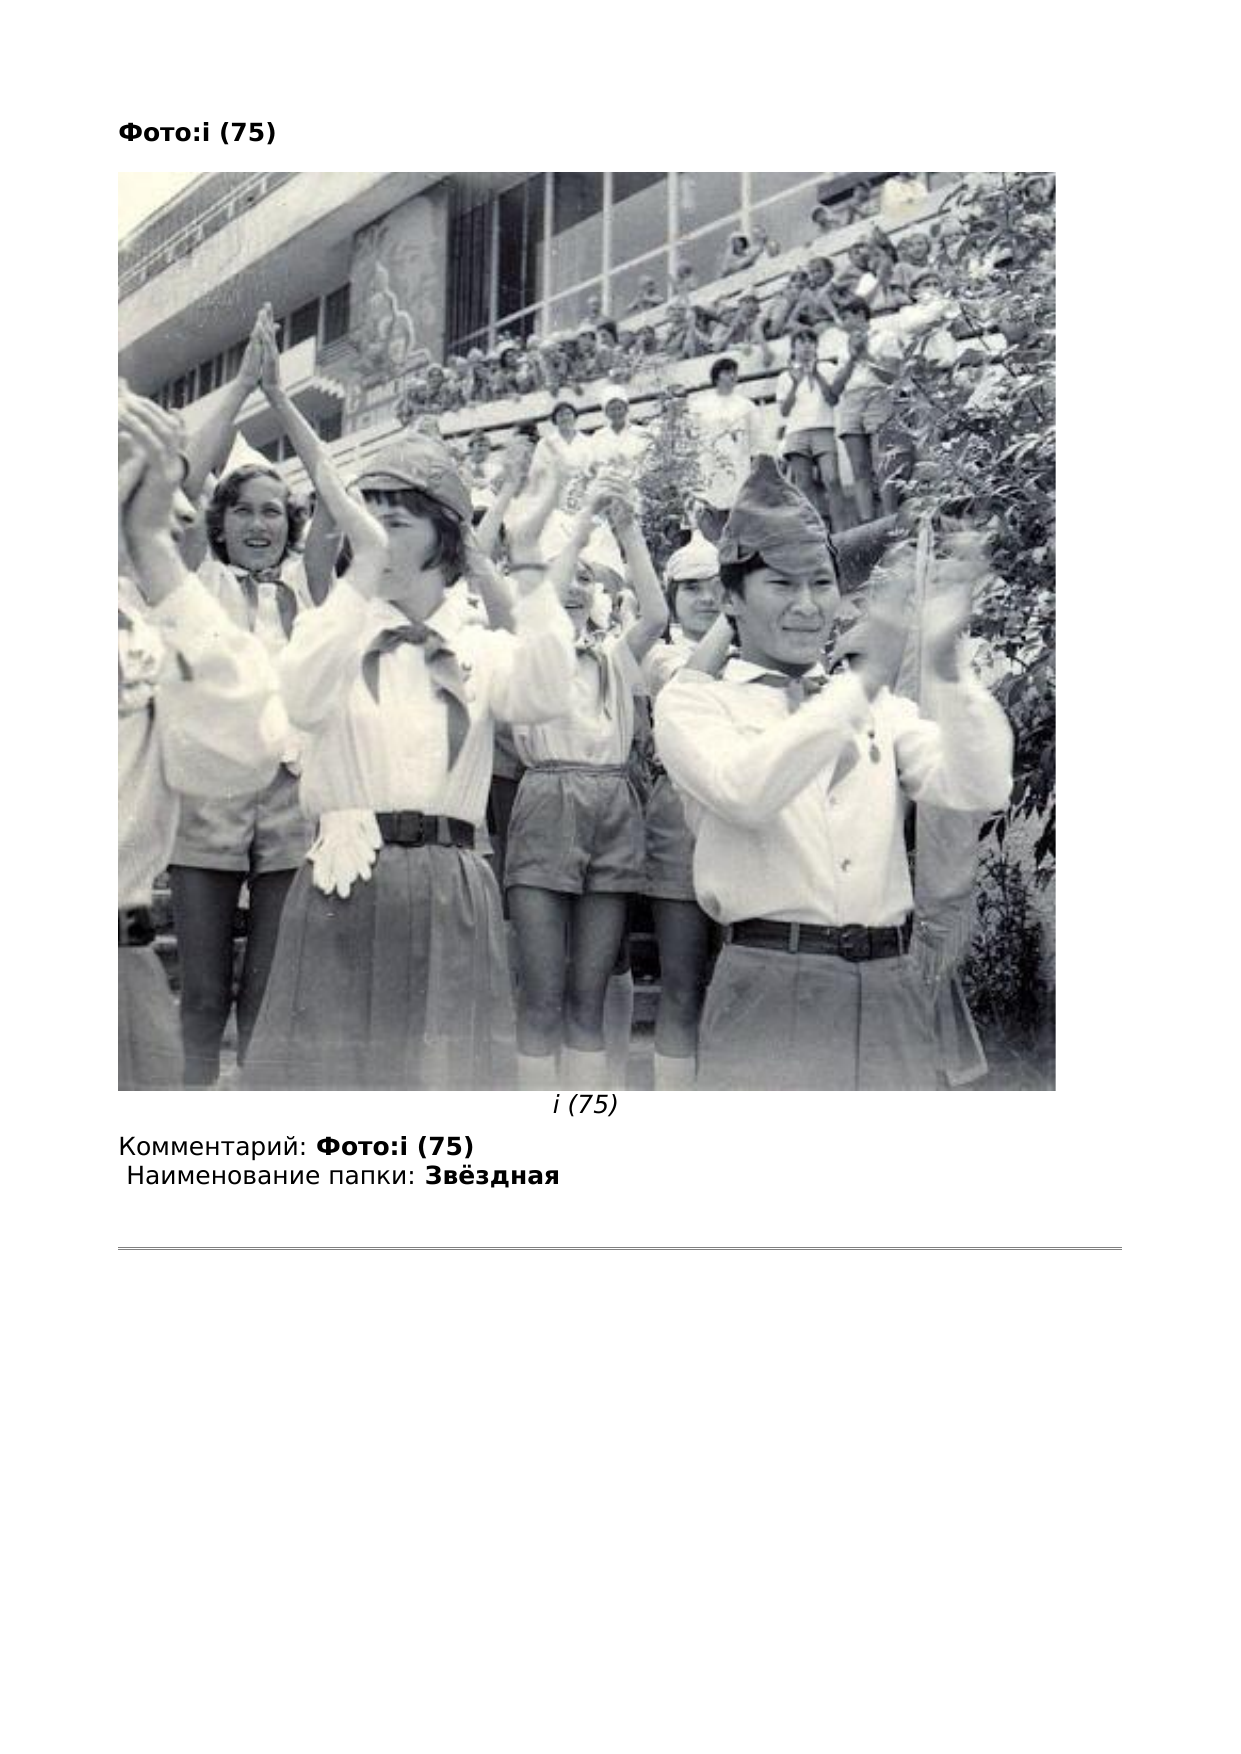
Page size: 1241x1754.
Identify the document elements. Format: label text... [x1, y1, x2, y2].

subtitle Фото:i (75) [118, 118, 1122, 147]
text Комментарий: Фото:i (75) Наименование папки: Звёздная [118, 1132, 1122, 1220]
text i (75) [118, 1091, 1056, 1120]
picture [118, 172, 1056, 1091]
